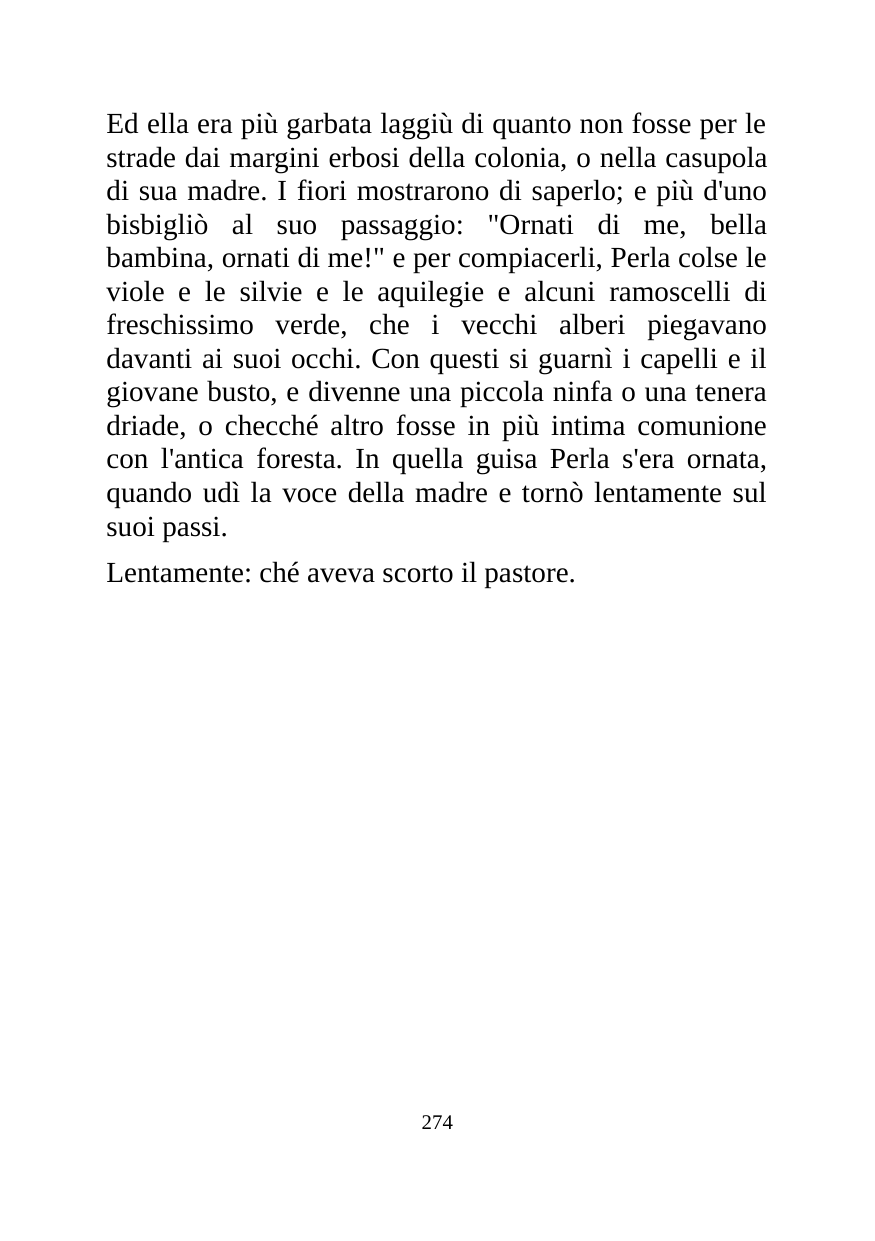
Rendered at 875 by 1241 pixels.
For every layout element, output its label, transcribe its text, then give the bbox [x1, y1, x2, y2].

text Ed ella era più garbata laggiù di quanto non fosse per le strade dai margini erbosi della colonia, o nella casupola di sua madre. I fiori mostrarono di saperlo; e più d'uno bisbigliò al suo passaggio: "Ornati di me, bella bambina, ornati di me!" e per compiacerli, Perla colse le viole e le silvie e le aquilegie e alcuni ramoscelli di freschissimo verde, che i vecchi alberi piegavano davanti ai suoi occhi. Con questi si guarnì i capelli e il giovane busto, e divenne una piccola ninfa o una tenera driade, o checché altro fosse in più intima comunione con l'antica foresta. In quella guisa Perla s'era ornata, quando udì la voce della madre e tornò lentamente sul suoi passi. [106, 106, 768, 542]
text Lentamente: ché aveva scorto il pastore. [106, 555, 768, 588]
